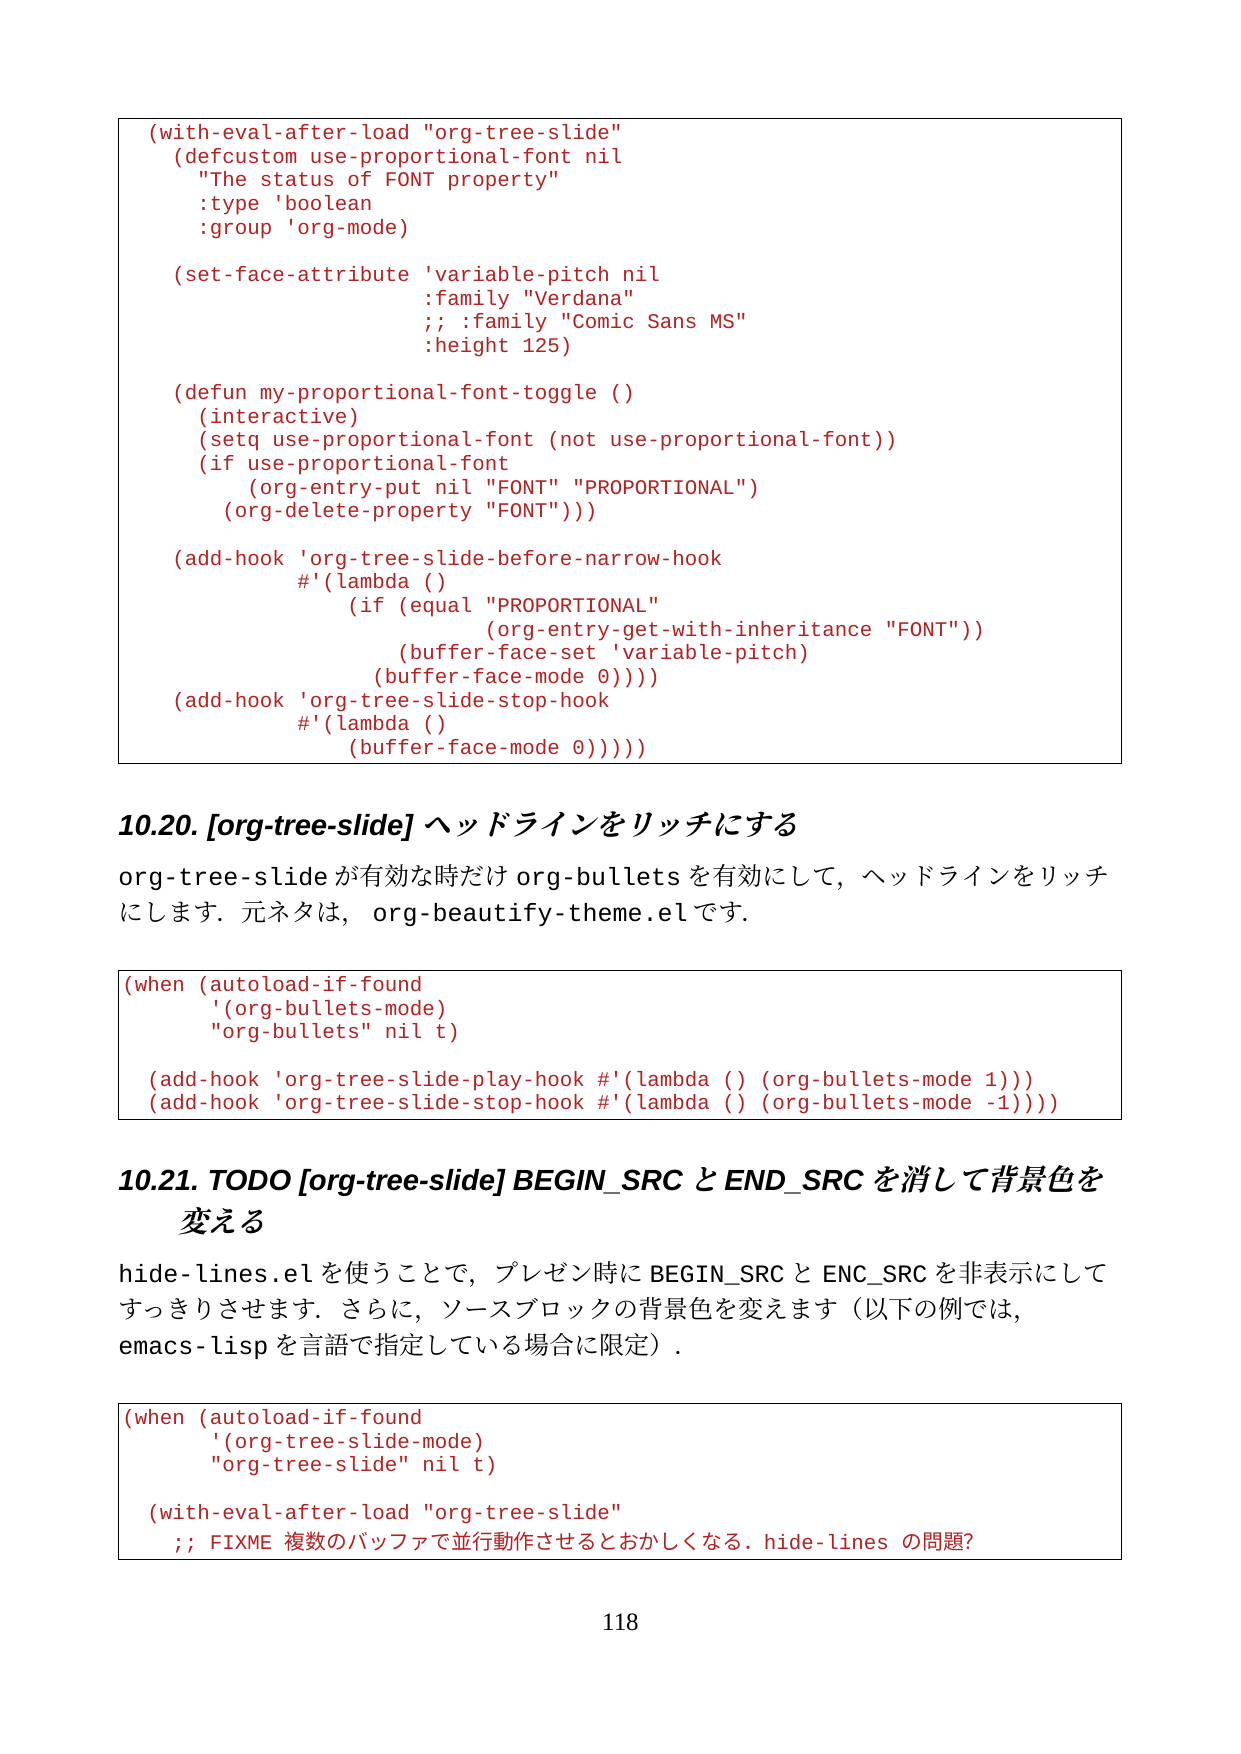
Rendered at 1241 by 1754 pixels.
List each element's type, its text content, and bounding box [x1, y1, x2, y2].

text (buffer-face-mode 0)))) [119, 662, 1121, 686]
text :type 'boolean [119, 189, 1121, 213]
text "The status of FONT property" [119, 165, 1121, 189]
text '(org-bullets-mode) [119, 994, 1121, 1017]
subtitle TODO [org-tree-slide] BEGIN_SRCとEND_SRCを消して背景色を変える [118, 1157, 1122, 1241]
text (buffer-face-mode 0))))) [119, 733, 1121, 763]
text (when (autoload-if-found [119, 1404, 1121, 1427]
text '(org-tree-slide-mode) [119, 1427, 1121, 1450]
text (add-hook 'org-tree-slide-before-narrow-hook [119, 544, 1121, 567]
text :family "Verdana" [119, 284, 1121, 307]
text #'(lambda () [119, 567, 1121, 591]
text (add-hook 'org-tree-slide-play-hook #'(lambda () (org-bullets-mode 1))) [119, 1064, 1121, 1088]
text "org-tree-slide" nil t) [119, 1450, 1121, 1474]
text (setq use-proportional-font (not use-proportional-font)) [119, 426, 1121, 449]
text org-tree-slide が有効な時だけ org-bullets を有効にして，ヘッドラインをリッチにします．元ネタは， org-beautify-theme.el です． [118, 856, 1122, 957]
subtitle [org-tree-slide] ヘッドラインをリッチにする [118, 802, 1122, 844]
text (defun my-proportional-font-toggle () [119, 378, 1121, 402]
text hide-lines.el を使うことで，プレゼン時に BEGIN_SRC と ENC_SRC を非表示にしてすっきりさせます．さらに，ソースブロックの背景色を変えます（以下の例では， emacs-lisp を言語で指定している場合に限定）． [118, 1253, 1122, 1391]
text (org-entry-put nil "FONT" "PROPORTIONAL") [119, 473, 1121, 496]
text (set-face-attribute 'variable-pitch nil [119, 260, 1121, 284]
text (when (autoload-if-found [119, 971, 1121, 994]
text (add-hook 'org-tree-slide-stop-hook #'(lambda () (org-bullets-mode -1)))) [119, 1088, 1121, 1119]
text (org-entry-get-with-inheritance "FONT")) [119, 615, 1121, 638]
text (if (equal "PROPORTIONAL" [119, 591, 1121, 615]
text (defcustom use-proportional-font nil [119, 142, 1121, 165]
text :group 'org-mode) [119, 213, 1121, 236]
text "org-bullets" nil t) [119, 1017, 1121, 1041]
text (with-eval-after-load "org-tree-slide" [119, 119, 1121, 142]
text :height 125) [119, 331, 1121, 354]
text ;; :family "Comic Sans MS" [119, 307, 1121, 331]
text (if use-proportional-font [119, 449, 1121, 473]
text #'(lambda () [119, 709, 1121, 733]
text ;; FIXME 複数のバッファで並行動作させるとおかしくなる．hide-lines の問題？ [119, 1521, 1121, 1559]
text (add-hook 'org-tree-slide-stop-hook [119, 686, 1121, 709]
text (buffer-face-set 'variable-pitch) [119, 638, 1121, 662]
text (org-delete-property "FONT"))) [119, 496, 1121, 520]
text (with-eval-after-load "org-tree-slide" [119, 1498, 1121, 1521]
text (interactive) [119, 402, 1121, 426]
